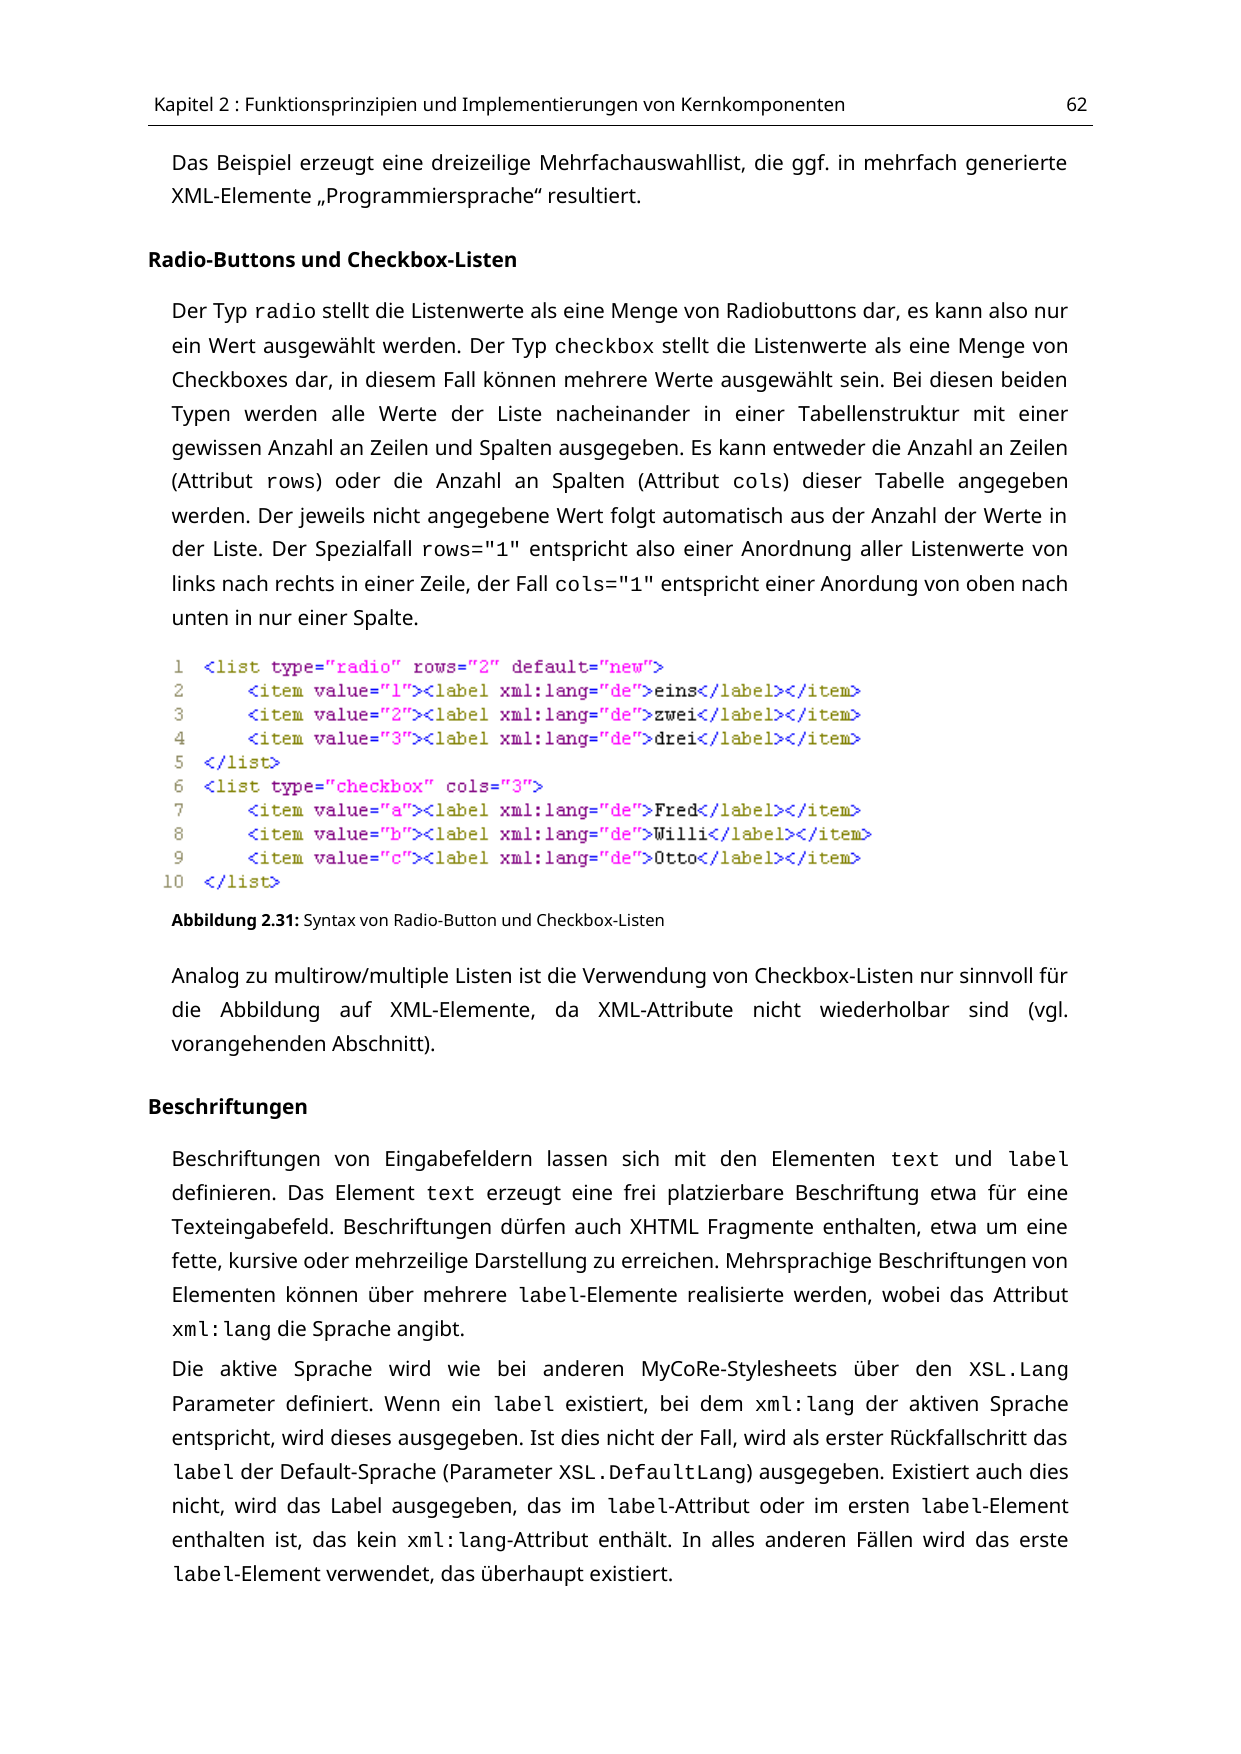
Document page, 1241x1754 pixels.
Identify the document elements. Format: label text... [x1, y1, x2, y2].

text Beschriftungen von Eingabefeldern lassen sich mit den Elementen text und label definieren. Das Element text erzeugt eine frei platzierbare Beschriftung etwa für eine Texteingabefeld. Beschriftungen dürfen auch XHTML Fragmente enthalten, etwa um eine fette, kursive oder mehrzeilige Darstellung zu erreichen. Mehrsprachige Beschriftungen von Elementen können über mehrere label-Elemente realisierte werden, wobei das Attribut xml:lang die Sprache angibt. [171, 1144, 1069, 1343]
text Das Beispiel erzeugt eine dreizeilige Mehrfachauswahllist, die ggf. in mehrfach generierte XML-Elemente „Programmiersprache“ resultiert. [171, 148, 1069, 210]
text Die aktive Sprache wird wie bei anderen MyCoRe-Stylesheets über den XSL.Lang Parameter definiert. Wenn ein label existiert, bei dem xml:lang der aktiven Sprache entspricht, wird dieses ausgegeben. Ist dies nicht der Fall, wird als erster Rückfallschritt das label der Default-Sprache (Parameter XSL.DefaultLang) ausgegeben. Existiert auch dies nicht, wird das Label ausgegeben, das im label-Attribut oder im ersten label-Element enthalten ist, das kein xml:lang-Attribut enthält. In alles anderen Fällen wird das erste label-Element verwendet, das überhaupt existiert. [171, 1354, 1069, 1588]
text Der Typ radio stellt die Listenwerte als eine Menge von Radiobuttons dar, es kann also nur ein Wert ausgewählt werden. Der Typ checkbox stellt die Listenwerte als eine Menge von Checkboxes dar, in diesem Fall können mehrere Werte ausgewählt sein. Bei diesen beiden Typen werden alle Werte der Liste nacheinander in einer Tabellenstruktur mit einer gewissen Anzahl an Zeilen und Spalten ausgegeben. Es kann entweder die Anzahl an Zeilen (Attribut rows) oder die Anzahl an Spalten (Attribut cols) dieser Tabelle angegeben werden. Der jeweils nicht angegebene Wert folgt automatisch aus der Anzahl der Werte in der Liste. Der Spezialfall rows="1" entspricht also einer Anordnung aller Listenwerte von links nach rechts in einer Zeile, der Fall cols="1" entspricht einer Anordung von oben nach unten in nur einer Spalte. [171, 297, 1069, 631]
text Analog zu multirow/multiple Listen ist die Verwendung von Checkbox-Listen nur sinnvoll für die Abbildung auf XML-Elemente, da XML-Attribute nicht wiederholbar sind (vgl. vorangehenden Abschnitt). [148, 643, 1069, 1057]
subtitle Beschriftungen [148, 1092, 1092, 1120]
subtitle Radio-Buttons und Checkbox-Listen [148, 245, 1092, 273]
text Abbildung 2.31: Syntax von Radio-Button und Checkbox-Listen [171, 893, 976, 932]
